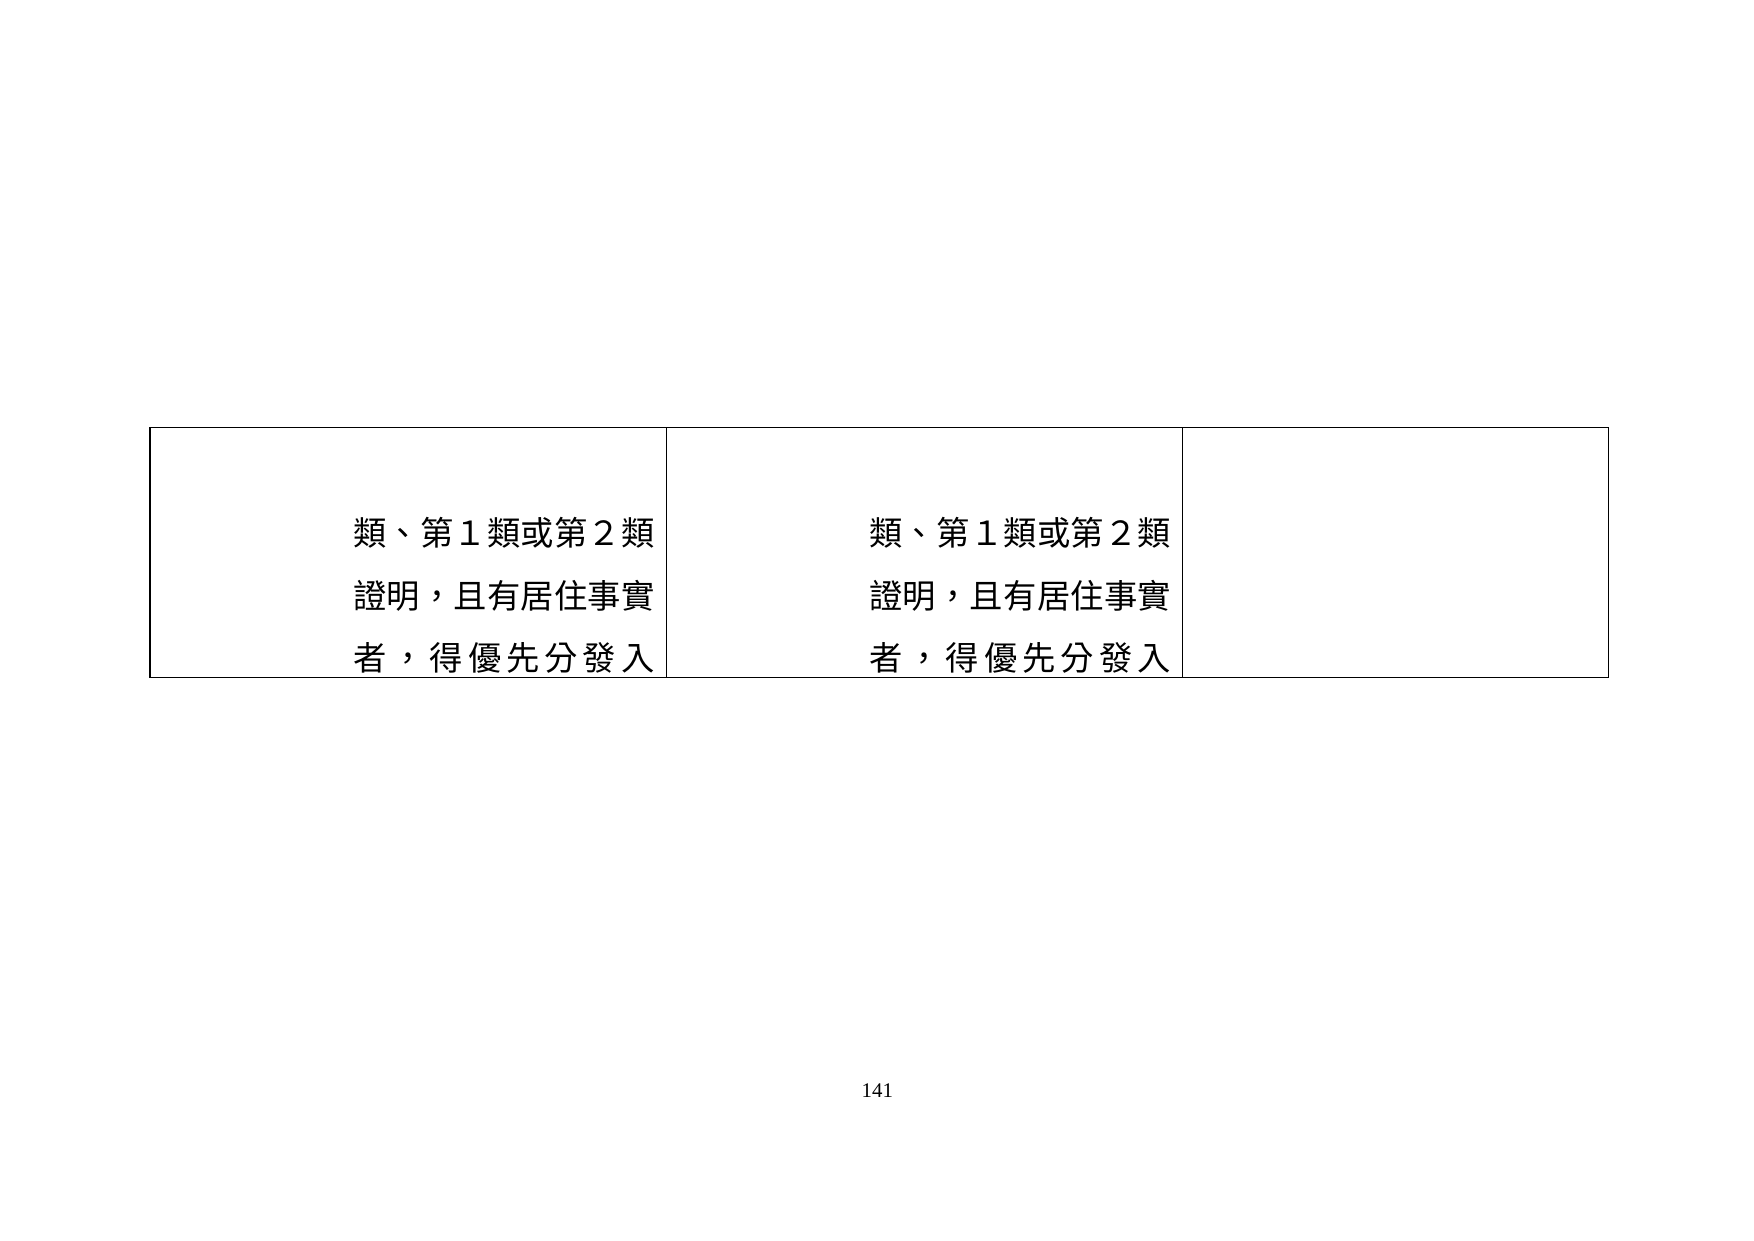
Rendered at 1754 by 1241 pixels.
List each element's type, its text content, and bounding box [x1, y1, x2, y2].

table_cell 類、第１類或第２類證明，且有居住事實者，得優先分發入 [667, 428, 1182, 677]
table_cell 類、第１類或第２類證明，且有居住事實者，得優先分發入 [151, 428, 666, 677]
table_cell [1183, 428, 1608, 677]
